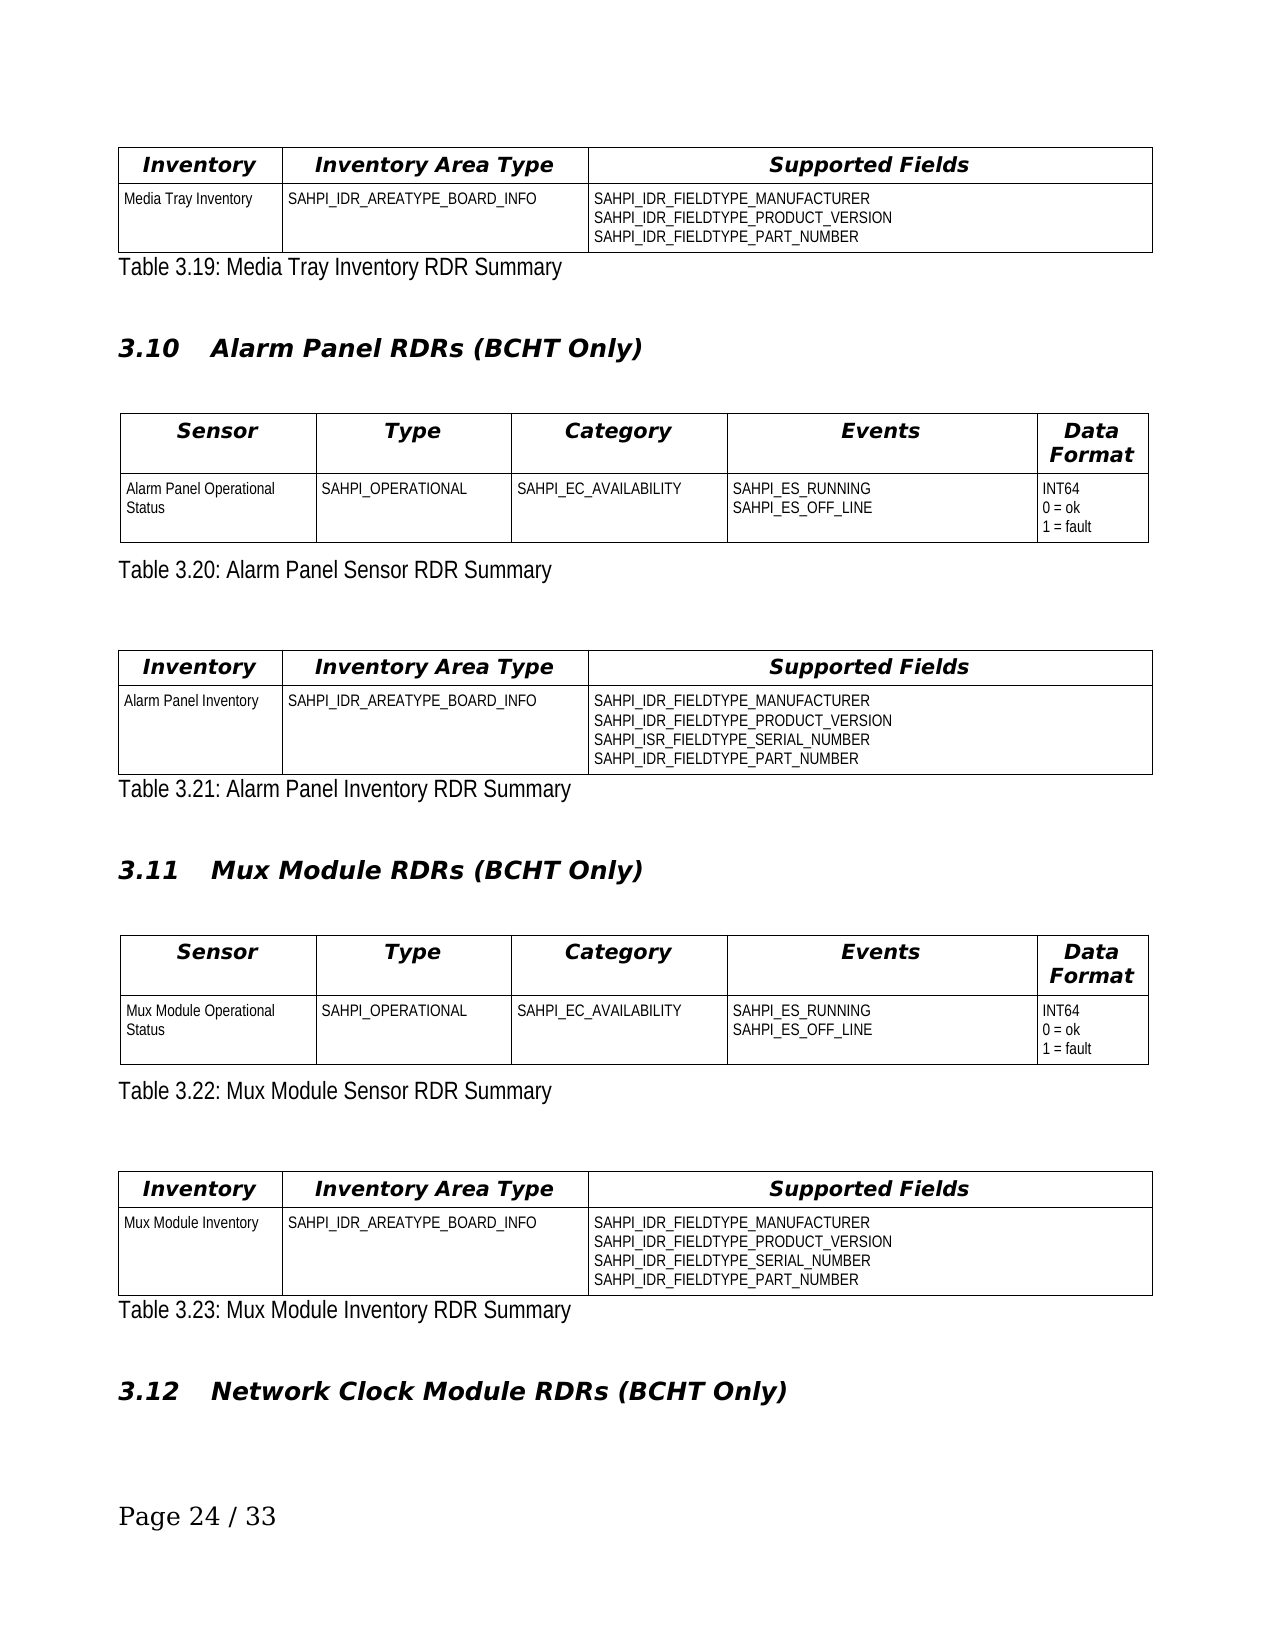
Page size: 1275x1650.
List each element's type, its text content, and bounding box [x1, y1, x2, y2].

table_header Type [317, 414, 511, 473]
table_header Sensor [121, 936, 316, 994]
table_header Inventory [119, 1172, 282, 1207]
table_cell Alarm Panel Operational Status [121, 474, 316, 542]
table_cell SAHPI_IDR_AREATYPE_BOARD_INFO [283, 686, 588, 774]
subtitle Alarm Panel RDRs (BCHT Only) [118, 334, 1157, 364]
table_header Inventory [119, 651, 282, 685]
table_header Data Format [1038, 414, 1148, 473]
table_cell SAHPI_IDR_AREATYPE_BOARD_INFO [283, 1208, 588, 1295]
table_cell INT64 0 = ok 1 = fault [1038, 996, 1148, 1064]
table_cell Mux Module Inventory [119, 1208, 282, 1295]
table_cell SAHPI_EC_AVAILABILITY [512, 996, 727, 1064]
table_cell SAHPI_OPERATIONAL [317, 474, 511, 542]
table_cell Alarm Panel Inventory [119, 686, 282, 774]
table_cell SAHPI_IDR_FIELDTYPE_MANUFACTURER SAHPI_IDR_FIELDTYPE_PRODUCT_VERSION SAHPI_IDR_FIELDTYPE_PART_NUMBER [589, 184, 1152, 252]
table_header Supported Fields [589, 1172, 1152, 1207]
text Table 3.21: Alarm Panel Inventory RDR Summary [118, 774, 1157, 802]
table_cell SAHPI_IDR_FIELDTYPE_MANUFACTURER SAHPI_IDR_FIELDTYPE_PRODUCT_VERSION SAHPI_IDR_FIELDTYPE_SERIAL_NUMBER SAHPI_IDR_FIELDTYPE_PART_NUMBER [589, 1208, 1152, 1295]
table_header Events [728, 414, 1037, 473]
table_header Type [317, 936, 511, 994]
table_cell SAHPI_ES_RUNNING SAHPI_ES_OFF_LINE [728, 996, 1037, 1064]
table_cell INT64 0 = ok 1 = fault [1038, 474, 1148, 542]
table_cell SAHPI_IDR_FIELDTYPE_MANUFACTURER SAHPI_IDR_FIELDTYPE_PRODUCT_VERSION SAHPI_ISR_FIELDTYPE_SERIAL_NUMBER SAHPI_IDR_FIELDTYPE_PART_NUMBER [589, 686, 1152, 774]
table_cell SAHPI_EC_AVAILABILITY [512, 474, 727, 542]
table_header Inventory Area Type [283, 148, 588, 183]
table_cell SAHPI_ES_RUNNING SAHPI_ES_OFF_LINE [728, 474, 1037, 542]
table_cell Mux Module Operational Status [121, 996, 316, 1064]
table_cell SAHPI_OPERATIONAL [317, 996, 511, 1064]
table_header Inventory [119, 148, 282, 183]
subtitle Mux Module RDRs (BCHT Only) [118, 856, 1157, 885]
table_header Sensor [121, 414, 316, 473]
table_header Data Format [1038, 936, 1148, 994]
table_header Category [512, 936, 727, 994]
subtitle Network Clock Module RDRs (BCHT Only) [118, 1377, 1157, 1407]
table_header Supported Fields [589, 651, 1152, 685]
table_header Events [728, 936, 1037, 994]
table_header Category [512, 414, 727, 473]
table_header Supported Fields [589, 148, 1152, 183]
text Table 3.19: Media Tray Inventory RDR Summary [118, 252, 1157, 281]
table_cell SAHPI_IDR_AREATYPE_BOARD_INFO [283, 184, 588, 252]
text Table 3.23: Mux Module Inventory RDR Summary [118, 1295, 1157, 1324]
text Table 3.20: Alarm Panel Sensor RDR Summary [118, 555, 1157, 583]
table_header Inventory Area Type [283, 1172, 588, 1207]
table_header Inventory Area Type [283, 651, 588, 685]
table_cell Media Tray Inventory [119, 184, 282, 252]
text Table 3.22: Mux Module Sensor RDR Summary [118, 1076, 1157, 1105]
